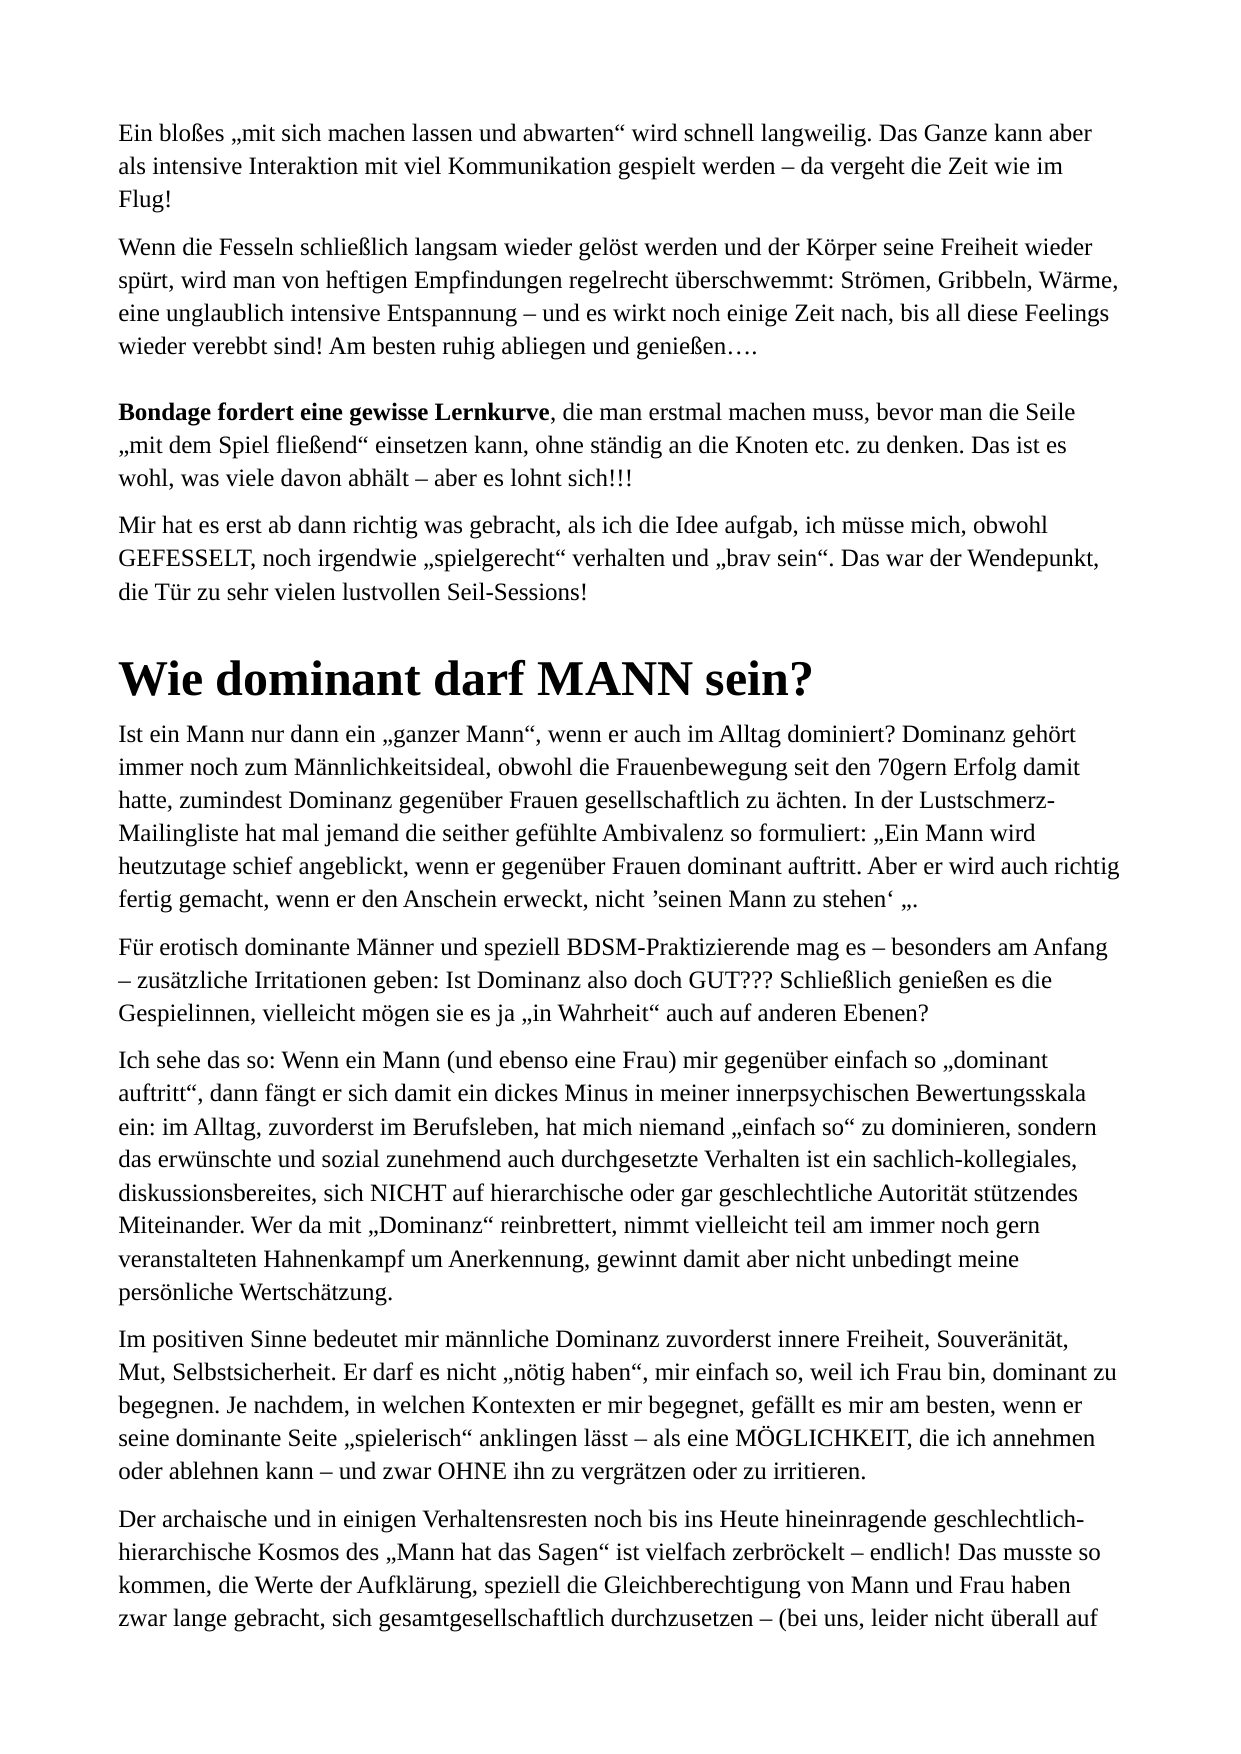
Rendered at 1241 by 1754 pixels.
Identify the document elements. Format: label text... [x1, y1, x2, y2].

text Der archaische und in einigen Verhaltensresten noch bis ins Heute hineinragende geschlechtlich-hierarchische Kosmos des „Mann hat das Sagen“ ist vielfach zerbröckelt – endlich! Das musste so kommen, die Werte der Aufklärung, speziell die Gleichberechtigung von Mann und Frau haben zwar lange gebracht, sich gesamtgesellschaftlich durchzusetzen – (bei uns, leider nicht überall auf [118, 1504, 1122, 1632]
text Ich sehe das so: Wenn ein Mann (und ebenso eine Frau) mir gegenüber einfach so „dominant auftritt“, dann fängt er sich damit ein dickes Minus in meiner innerpsychischen Bewertungsskala ein: im Alltag, zuvorderst im Berufsleben, hat mich niemand „einfach so“ zu dominieren, sondern das erwünschte und sozial zunehmend auch durchgesetzte Verhalten ist ein sachlich-kollegiales, diskussionsbereites, sich NICHT auf hierarchische oder gar geschlechtliche Autorität stützendes Miteinander. Wer da mit „Dominanz“ reinbrettert, nimmt vielleicht teil am immer noch gern veranstalteten Hahnenkampf um Anerkennung, gewinnt damit aber nicht unbedingt meine persönliche Wertschätzung. [118, 1046, 1122, 1305]
text Für erotisch dominante Männer und speziell BDSM-Praktizierende mag es – besonders am Anfang – zusätzliche Irritationen geben: Ist Dominanz also doch GUT??? Schließlich genießen es die Gespielinnen, vielleicht mögen sie es ja „in Wahrheit“ auch auf anderen Ebenen? [118, 932, 1122, 1027]
subtitle Wie dominant darf MANN sein? [118, 649, 1122, 707]
text Ein bloßes „mit sich machen lassen und abwarten“ wird schnell langweilig. Das Ganze kann aber als intensive Interaktion mit viel Kommunikation gespielt werden – da vergeht die Zeit wie im Flug! [118, 118, 1122, 213]
text Wenn die Fesseln schließlich langsam wieder gelöst werden und der Körper seine Freiheit wieder spürt, wird man von heftigen Empfindungen regelrecht überschwemmt: Strömen, Gribbeln, Wärme, eine unglaublich intensive Entspannung – und es wirkt noch einige Zeit nach, bis all diese Feelings wieder verebbt sind! Am besten ruhig abliegen und genießen…. Bondage fordert eine gewisse Lernkurve, die man erstmal machen muss, bevor man die Seile „mit dem Spiel fließend“ einsetzen kann, ohne ständig an die Knoten etc. zu denken. Das ist es wohl, was viele davon abhält – aber es lohnt sich!!! [118, 232, 1122, 492]
text Im positiven Sinne bedeutet mir männliche Dominanz zuvorderst innere Freiheit, Souveränität, Mut, Selbstsicherheit. Er darf es nicht „nötig haben“, mir einfach so, weil ich Frau bin, dominant zu begegnen. Je nachdem, in welchen Kontexten er mir begegnet, gefällt es mir am besten, wenn er seine dominante Seite „spielerisch“ anklingen lässt – als eine MÖGLICHKEIT, die ich annehmen oder ablehnen kann – und zwar OHNE ihn zu vergrätzen oder zu irritieren. [118, 1324, 1122, 1485]
text Ist ein Mann nur dann ein „ganzer Mann“, wenn er auch im Alltag dominiert? Dominanz gehört immer noch zum Männlichkeitsideal, obwohl die Frauenbewegung seit den 70gern Erfolg damit hatte, zumindest Dominanz gegenüber Frauen gesellschaftlich zu ächten. In der Lustschmerz-Mailingliste hat mal jemand die seither gefühlte Ambivalenz so formuliert: „Ein Mann wird heutzutage schief angeblickt, wenn er gegenüber Frauen dominant auftritt. Aber er wird auch richtig fertig gemacht, wenn er den Anschein erweckt, nicht ’seinen Mann zu stehen‘ „. [118, 719, 1122, 913]
text Mir hat es erst ab dann richtig was gebracht, als ich die Idee aufgab, ich müsse mich, obwohl GEFESSELT, noch irgendwie „spielgerecht“ verhalten und „brav sein“. Das war der Wendepunkt, die Tür zu sehr vielen lustvollen Seil-Sessions! [118, 511, 1122, 605]
